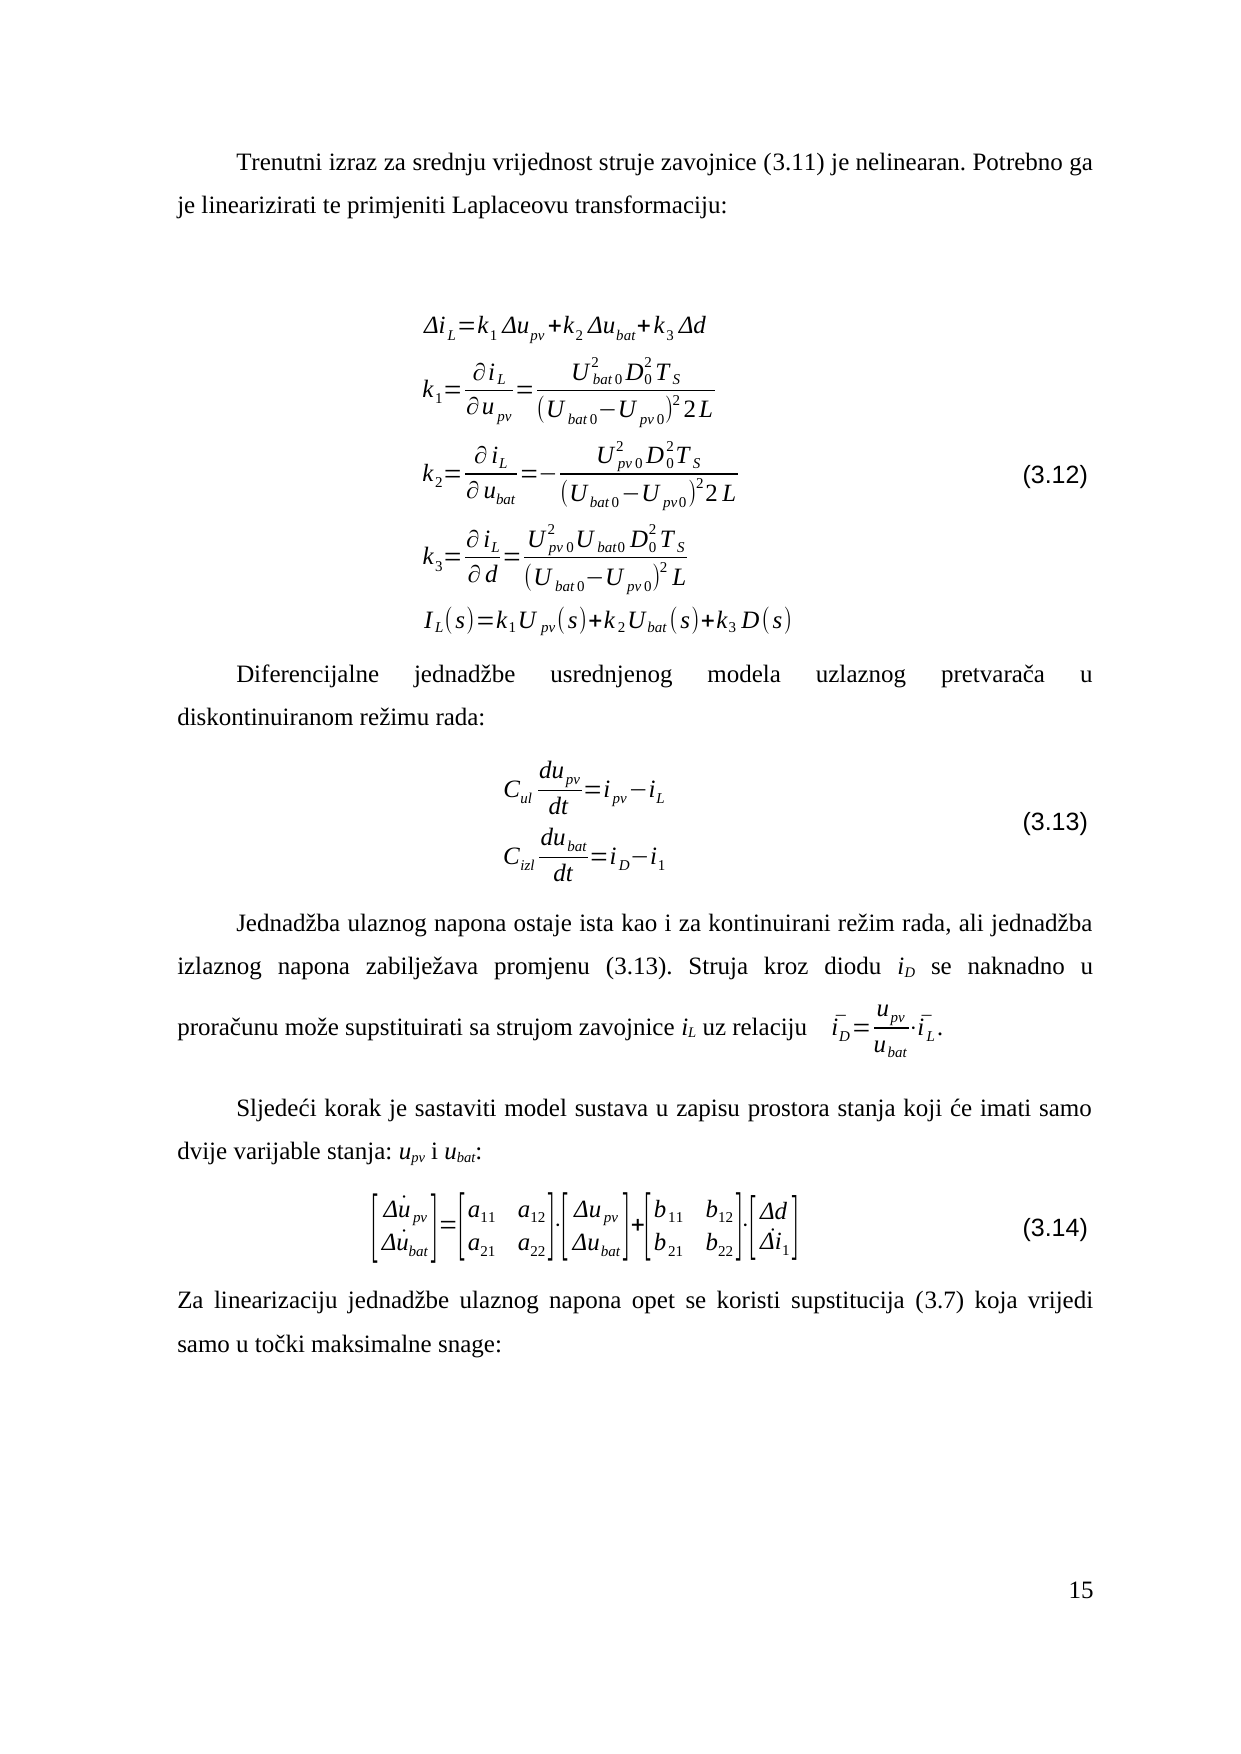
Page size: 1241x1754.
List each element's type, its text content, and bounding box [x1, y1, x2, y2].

table_header [177, 751, 991, 896]
text Diferencijalne jednadžbe usrednjenog modela uzlaznog pretvarača u diskontinuiranom režimu rada: [177, 659, 1093, 731]
text Za linearizaciju jednadžbe ulaznog napona opet se koristi supstitucija (3.7) koja vrijedi samo u točki maksimalne snage: [177, 1286, 1093, 1357]
text Sljedeći korak je sastaviti model sustava u zapisu prostora stanja koji će imati samo dvije varijable stanja: upv i ubat: [177, 1093, 1093, 1165]
table_header (3.12) [991, 301, 1093, 647]
text Trenutni izraz za srednju vrijednost struje zavojnice (3.11) je nelinearan. Potrebno ga je linearizirati te primjeniti Laplaceovu transformaciju: [177, 147, 1093, 219]
table_header (3.14) [991, 1186, 1093, 1273]
table_header [177, 301, 991, 647]
table_header (3.13) [991, 751, 1093, 896]
table_header [177, 1186, 991, 1273]
text Jednadžba ulaznog napona ostaje ista kao i za kontinuirani režim rada, ali jednadžba izlaznog napona zabilježava promjenu (3.13). Struja kroz diodu iD se naknadno u proračunu može supstituirati sa strujom zavojnice iL uz relaciju [177, 908, 1093, 1061]
